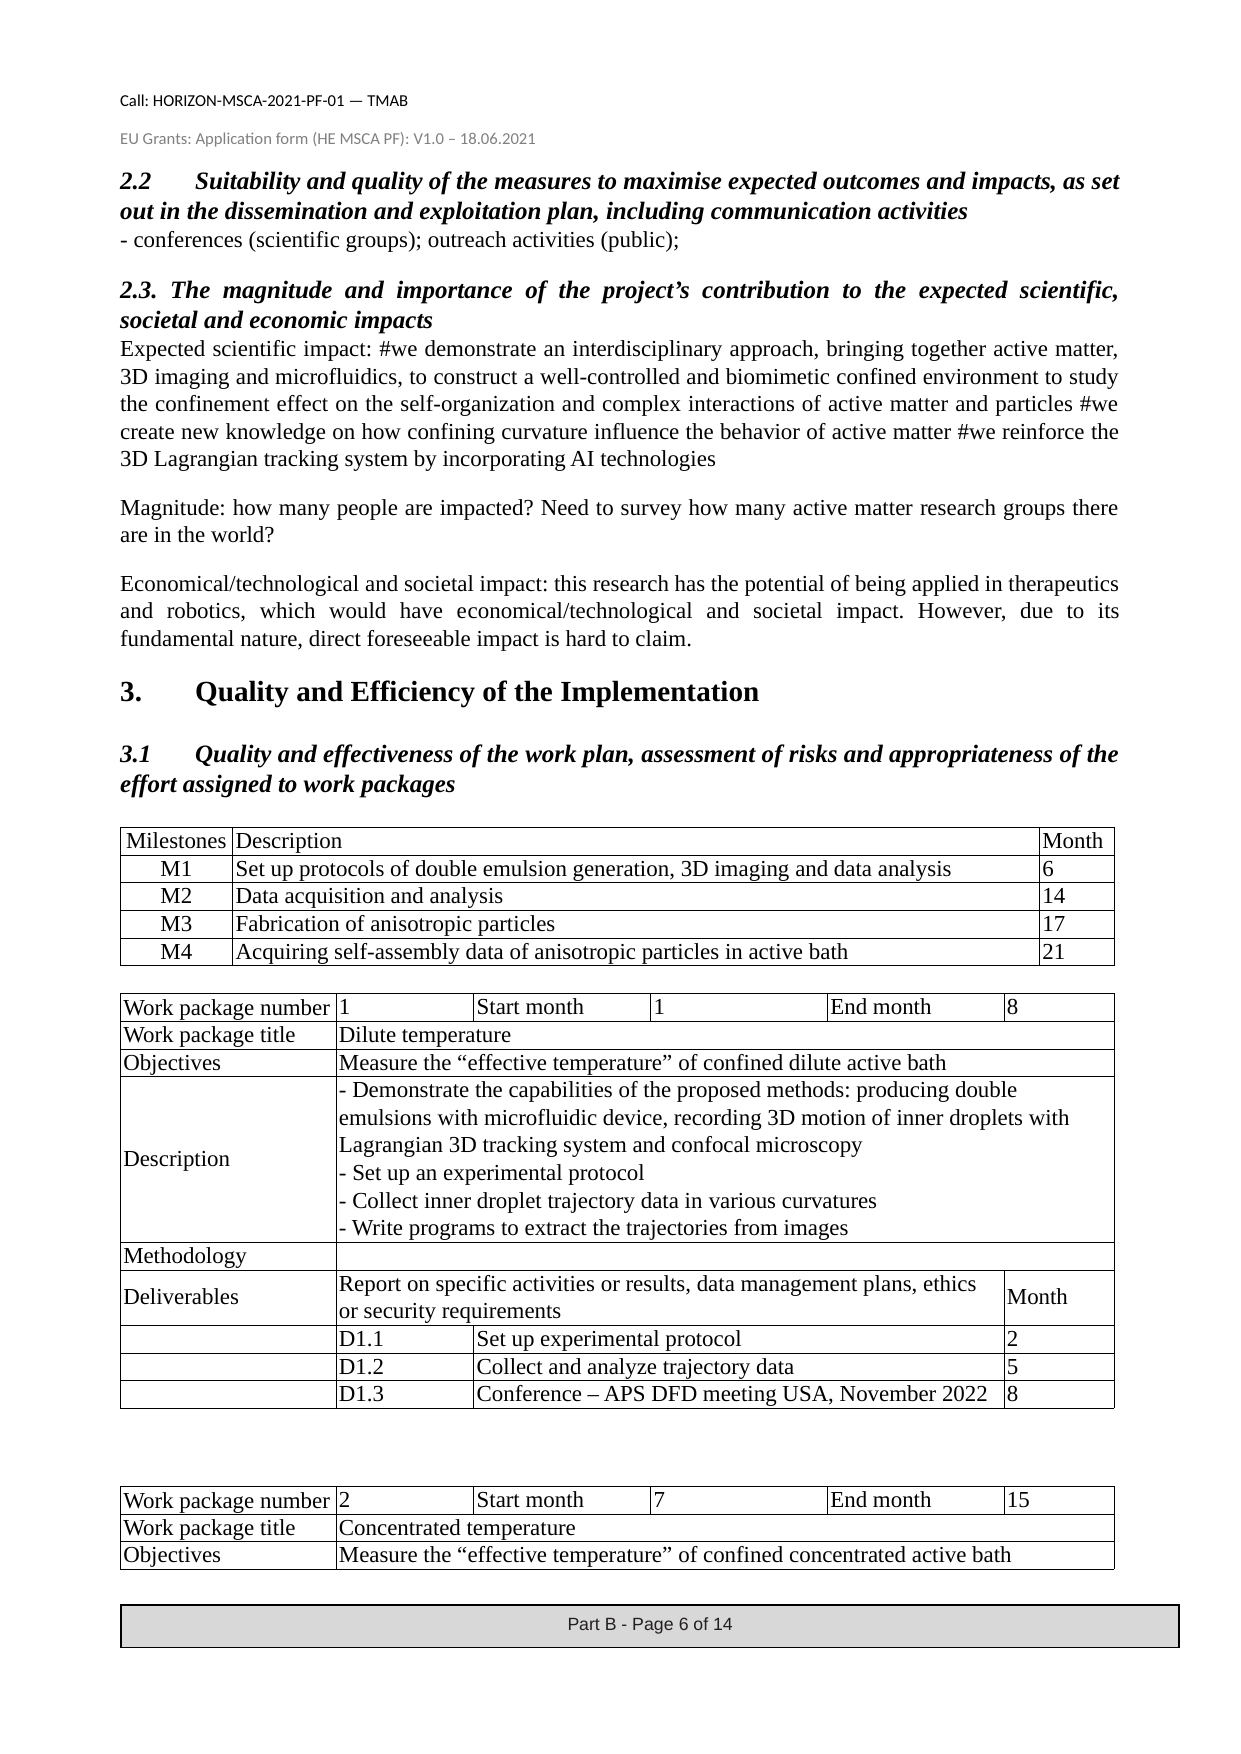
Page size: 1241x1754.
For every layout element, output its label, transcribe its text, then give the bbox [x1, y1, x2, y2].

table_header Month [1040, 828, 1114, 854]
table_cell M3 [121, 911, 232, 938]
table_cell Dilute temperature [337, 1022, 1114, 1048]
table_cell 6 [1040, 856, 1114, 882]
table_cell [337, 1243, 1114, 1269]
table_cell Conference – APS DFD meeting USA, November 2022 [474, 1381, 1004, 1408]
text Expected scientific impact: #we demonstrate an interdisciplinary approach, bringing together active matter, 3D imaging and microfluidics, to construct a well-controlled and biomimetic confined environment to study the confinement effect on the self-organization and complex interactions of active matter and particles #we create new knowledge on how confining curvature influence the behavior of active matter #we reinforce the 3D Lagrangian tracking system by incorporating AI technologies [120, 335, 1121, 472]
table_cell Description [121, 1077, 336, 1242]
table_cell M1 [121, 856, 232, 882]
text 2.3. The magnitude and importance of the project’s contribution to the expected scientific, societal and economic impacts [120, 275, 1121, 334]
table_header Work package number [121, 1487, 336, 1514]
table_cell Concentrated temperature [337, 1515, 1114, 1541]
table_cell M2 [121, 883, 232, 910]
table_cell 21 [1040, 939, 1114, 965]
table_cell Work package title [121, 1022, 336, 1048]
table_cell [121, 1354, 336, 1380]
table_header 8 [1005, 994, 1114, 1021]
table_cell 2 [1005, 1326, 1114, 1353]
table_cell 14 [1040, 883, 1114, 910]
table_header 15 [1005, 1487, 1114, 1514]
table_cell D1.2 [337, 1354, 473, 1380]
table_header Work package number [121, 994, 336, 1021]
table_cell D1.3 [337, 1381, 473, 1408]
table_header 2 [337, 1487, 473, 1514]
table_header End month [828, 1487, 1004, 1514]
text Economical/technological and societal impact: this research has the potential of being applied in therapeutics and robotics, which would have economical/technological and societal impact. However, due to its fundamental nature, direct foreseeable impact is hard to claim. [120, 570, 1121, 652]
table_cell D1.1 [337, 1326, 473, 1353]
text 3. Quality and Efficiency of the Implementation [120, 674, 1121, 707]
table_header Description [233, 828, 1039, 854]
table_header End month [828, 994, 1004, 1021]
table_cell Fabrication of anisotropic particles [233, 911, 1039, 938]
table_cell [121, 1381, 336, 1408]
table_cell 5 [1005, 1354, 1114, 1380]
table_cell Measure the “effective temperature” of confined concentrated active bath [337, 1542, 1114, 1569]
table_header Start month [474, 994, 650, 1021]
table_cell - Demonstrate the capabilities of the proposed methods: producing double emulsions with microfluidic device, recording 3D motion of inner droplets with Lagrangian 3D tracking system and confocal microscopy - Set up an experimental protocol - Collect inner droplet trajectory data in various curvatures - Write programs to extract the trajectories from images [337, 1077, 1114, 1242]
table_header Milestones [121, 828, 232, 854]
table_header 1 [337, 994, 473, 1021]
table_cell Acquiring self-assembly data of anisotropic particles in active bath [233, 939, 1039, 965]
text - conferences (scientific groups); outreach activities (public); [120, 226, 1121, 253]
table_cell 17 [1040, 911, 1114, 938]
table_cell Measure the “effective temperature” of confined dilute active bath [337, 1050, 1114, 1076]
table_cell 8 [1005, 1381, 1114, 1408]
table_cell Deliverables [121, 1271, 336, 1325]
table_cell Report on specific activities or results, data management plans, ethics or security requirements [337, 1271, 1004, 1325]
table_cell Objectives [121, 1542, 336, 1569]
table_header Start month [474, 1487, 650, 1514]
text Magnitude: how many people are impacted? Need to survey how many active matter research groups there are in the world? [120, 494, 1121, 548]
table_cell Data acquisition and analysis [233, 883, 1039, 910]
table_cell Objectives [121, 1050, 336, 1076]
table_cell Methodology [121, 1243, 336, 1269]
table_cell Month [1005, 1271, 1114, 1325]
table_cell M4 [121, 939, 232, 965]
table_cell Set up protocols of double emulsion generation, 3D imaging and data analysis [233, 856, 1039, 882]
table_header 7 [651, 1487, 827, 1514]
table_cell [121, 1326, 336, 1353]
table_cell Collect and analyze trajectory data [474, 1354, 1004, 1380]
text 3.1 Quality and effectiveness of the work plan, assessment of risks and appropriateness of the effort assigned to work packages [120, 739, 1121, 798]
text 2.2 Suitability and quality of the measures to maximise expected outcomes and impacts, as set out in the dissemination and exploitation plan, including communication activities [120, 166, 1121, 225]
table_cell Work package title [121, 1515, 336, 1541]
table_cell Set up experimental protocol [474, 1326, 1004, 1353]
table_header 1 [651, 994, 827, 1021]
